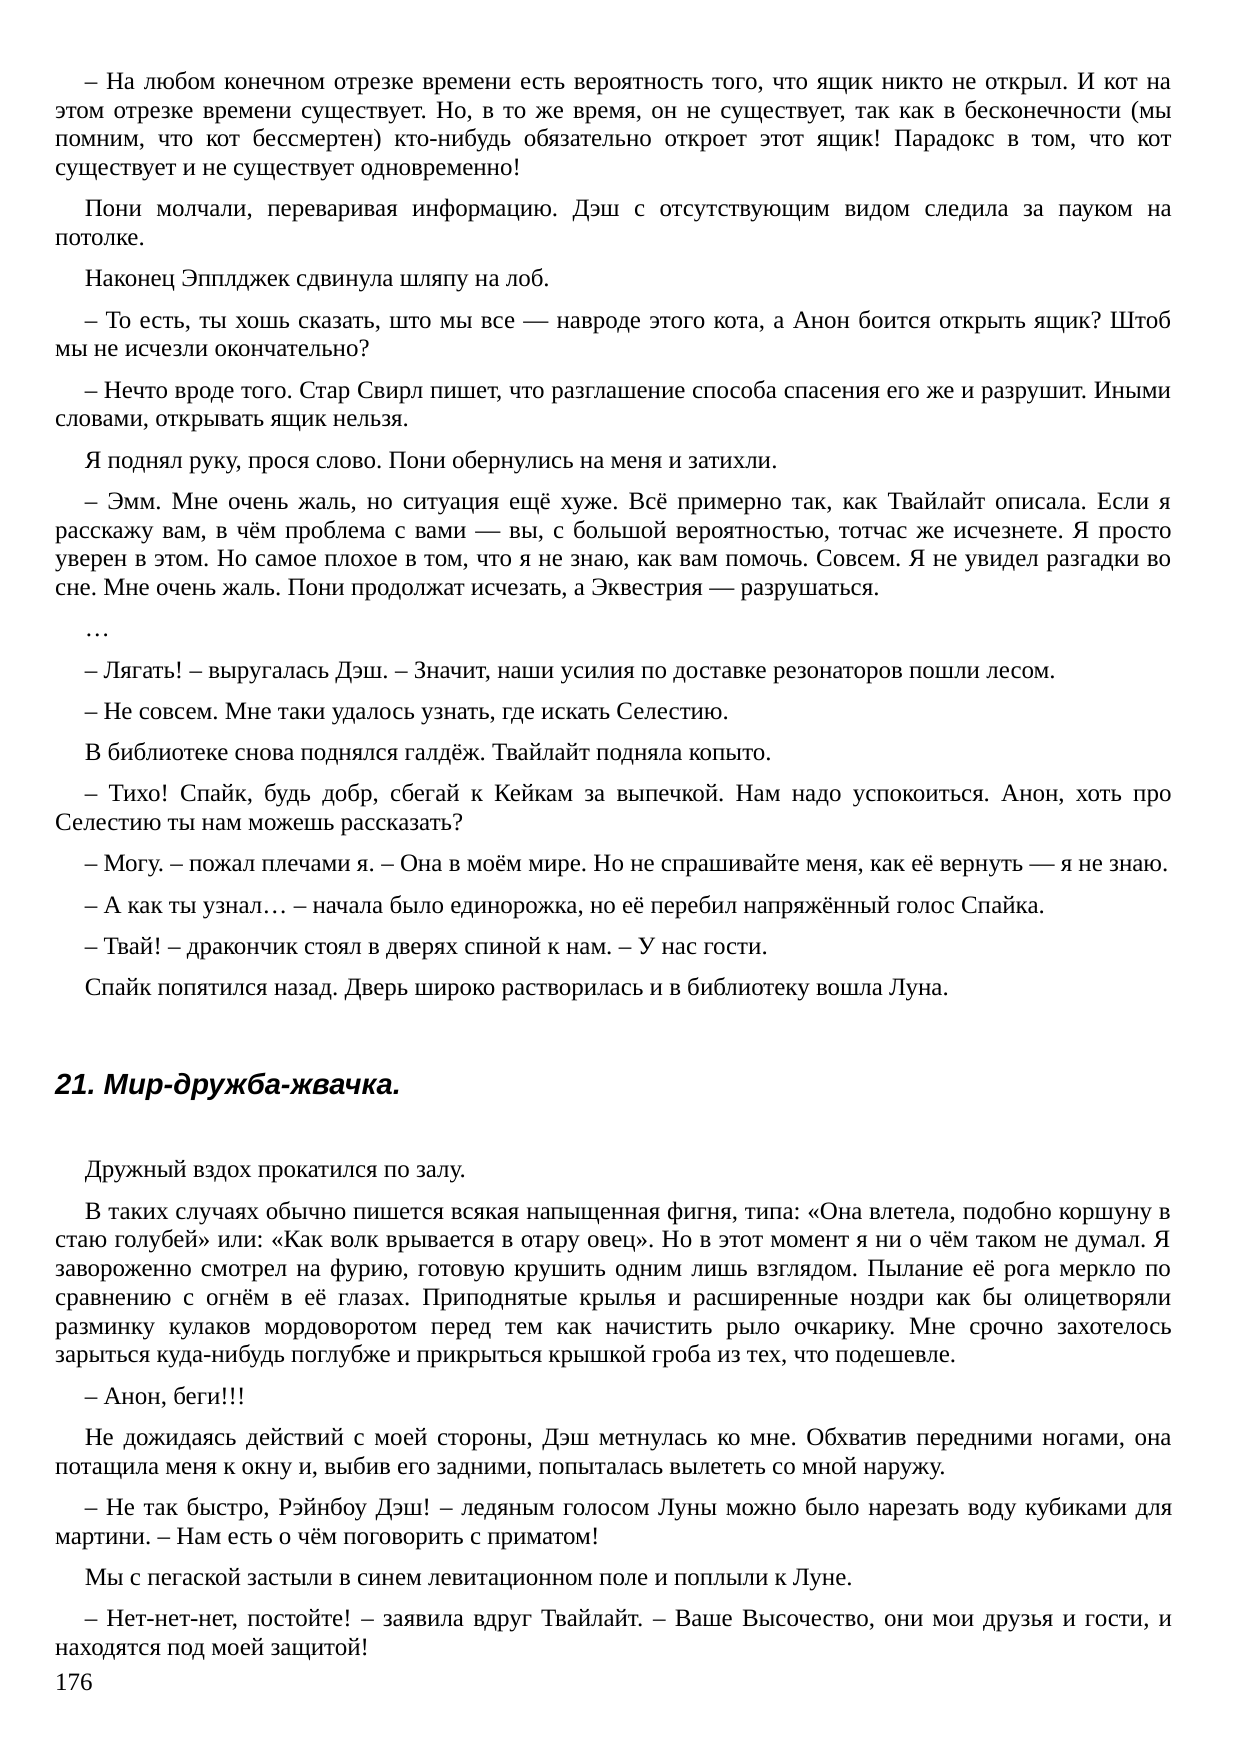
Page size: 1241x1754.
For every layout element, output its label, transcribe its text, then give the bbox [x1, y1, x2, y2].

text – Нечто вроде того. Стар Свирл пишет, что разглашение способа спасения его же и разрушит. Иными словами, открывать ящик нельзя. [55, 375, 1173, 432]
text В библиотеке снова поднялся галдёж. Твайлайт подняла копыто. [55, 737, 1173, 766]
text Наконец Эпплджек сдвинула шляпу на лоб. [55, 263, 1173, 292]
text – Могу. – пожал плечами я. – Она в моём мире. Но не спрашивайте меня, как её вернуть — я не знаю. [55, 848, 1173, 877]
text – То есть, ты хошь сказать, што мы все — навроде этого кота, а Анон боится открыть ящик? Штоб мы не исчезли окончательно? [55, 305, 1173, 362]
text – Не совсем. Мне таки удалось узнать, где искать Селестию. [55, 696, 1173, 725]
text – Твай! – дракончик стоял в дверях спиной к нам. – У нас гости. [55, 931, 1173, 960]
text Дружный вздох прокатился по залу. [55, 1154, 1173, 1183]
text Я поднял руку, прося слово. Пони обернулись на меня и затихли. [55, 445, 1173, 473]
text … [55, 613, 1173, 642]
text – Нет-нет-нет, постойте! – заявила вдруг Твайлайт. – Ваше Высочество, они мои друзья и гости, и находятся под моей защитой! [55, 1603, 1173, 1661]
text – На любом конечном отрезке времени есть вероятность того, что ящик никто не открыл. И кот на этом отрезке времени существует. Но, в то же время, он не существует, так как в бесконечности (мы помним, что кот бессмертен) кто-нибудь обязательно откроет этот ящик! Парадокс в том, что кот существует и не существует одновременно! [55, 66, 1173, 181]
text – Лягать! – выругалась Дэш. – Значит, наши усилия по доставке резонаторов пошли лесом. [55, 655, 1173, 683]
text Спайк попятился назад. Дверь широко растворилась и в библиотеку вошла Луна. [55, 972, 1173, 1001]
text – А как ты узнал… – начала было единорожка, но её перебил напряжённый голос Спайка. [55, 890, 1173, 918]
text Мы с пегаской застыли в синем левитационном поле и поплыли к Луне. [55, 1562, 1173, 1591]
text – Анон, беги!!! [55, 1381, 1173, 1409]
text – Эмм. Мне очень жаль, но ситуация ещё хуже. Всё примерно так, как Твайлайт описала. Если я расскажу вам, в чём проблема с вами — вы, с большой вероятностью, тотчас же исчезнете. Я просто уверен в этом. Но самое плохое в том, что я не знаю, как вам помочь. Совсем. Я не увидел разгадки во сне. Мне очень жаль. Пони продолжат исчезать, а Эквестрия — разрушаться. [55, 486, 1173, 601]
text – Не так быстро, Рэйнбоу Дэш! – ледяным голосом Луны можно было нарезать воду кубиками для мартини. – Нам есть о чём поговорить с приматом! [55, 1492, 1173, 1549]
text – Тихо! Спайк, будь добр, сбегай к Кейкам за выпечкой. Нам надо успокоиться. Анон, хоть про Селестию ты нам можешь рассказать? [55, 778, 1173, 836]
text В таких случаях обычно пишется всякая напыщенная фигня, типа: «Она влетела, подобно коршуну в стаю голубей» или: «Как волк врывается в отару овец». Но в этот момент я ни о чём таком не думал. Я завороженно смотрел на фурию, готовую крушить одним лишь взглядом. Пылание её рога меркло по сравнению с огнём в её глазах. Приподнятые крылья и расширенные ноздри как бы олицетворяли разминку кулаков мордоворотом перед тем как начистить рыло очкарику. Мне срочно захотелось зарыться куда-нибудь поглубже и прикрыться крышкой гроба из тех, что подешевле. [55, 1196, 1173, 1368]
text Не дожидаясь действий с моей стороны, Дэш метнулась ко мне. Обхватив передними ногами, она потащила меня к окну и, выбив его задними, попыталась вылететь со мной наружу. [55, 1422, 1173, 1479]
subtitle 21. Мир-дружба-жвачка. [55, 1067, 1173, 1101]
text Пони молчали, переваривая информацию. Дэш с отсутствующим видом следила за пауком на потолке. [55, 193, 1173, 251]
